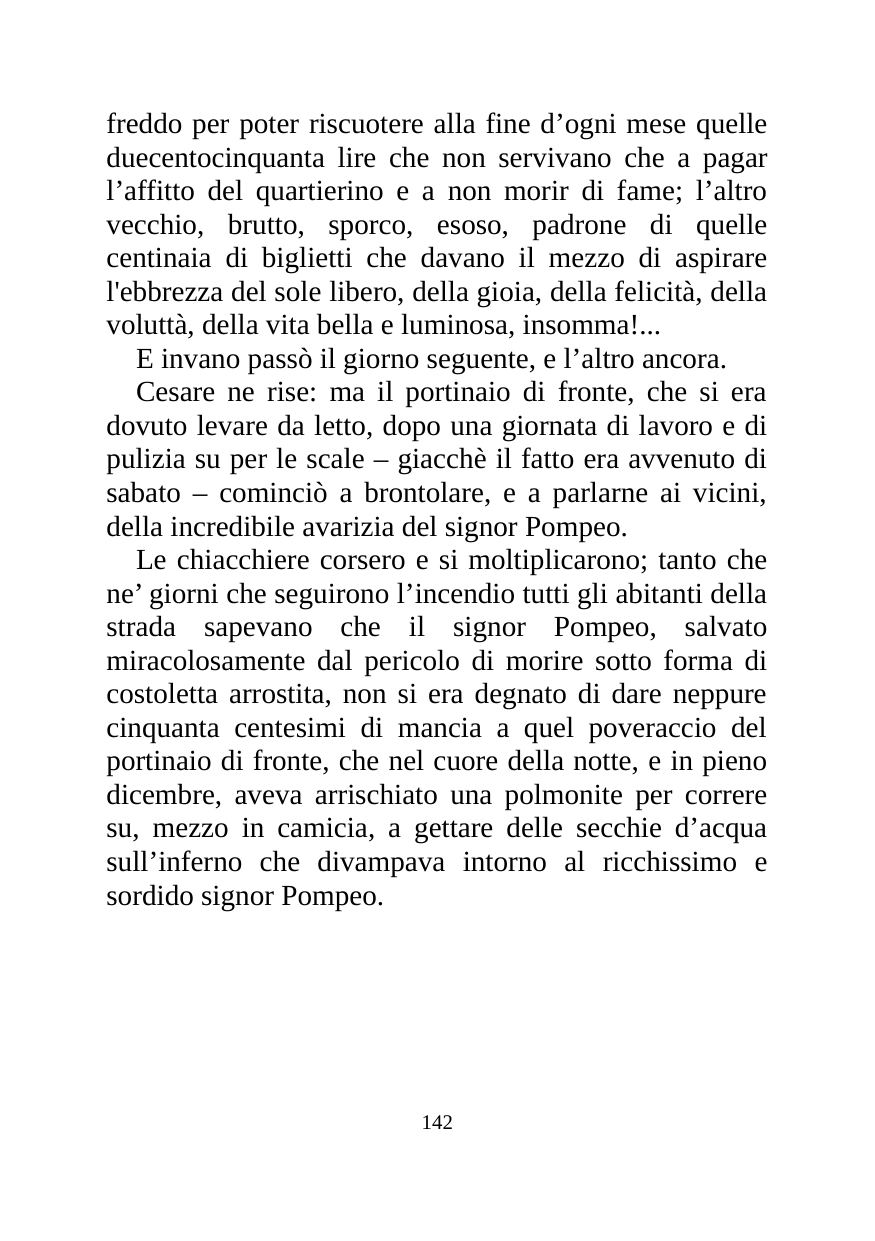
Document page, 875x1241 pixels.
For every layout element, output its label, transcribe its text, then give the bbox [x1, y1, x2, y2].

text Le chiacchiere corsero e si moltiplicarono; tanto che ne’ giorni che seguirono l’incendio tutti gli abitanti della strada sapevano che il signor Pompeo, salvato miracolosamente dal pericolo di morire sotto forma di costoletta arrostita, non si era degnato di dare neppure cinquanta centesimi di mancia a quel poveraccio del portinaio di fronte, che nel cuore della notte, e in pieno dicembre, aveva arrischiato una polmonite per correre su, mezzo in camicia, a gettare delle secchie d’acqua sull’inferno che divampava intorno al ricchissimo e sordido signor Pompeo. [106, 542, 768, 911]
text E invano passò il giorno seguente, e l’altro ancora. [106, 341, 768, 374]
text freddo per poter riscuotere alla fine d’ogni mese quelle duecentocinquanta lire che non servivano che a pagar l’affitto del quartierino e a non morir di fame; l’altro vecchio, brutto, sporco, esoso, padrone di quelle centinaia di biglietti che davano il mezzo di aspirare l'ebbrezza del sole libero, della gioia, della felicità, della voluttà, della vita bella e luminosa, insomma!... [106, 106, 768, 341]
text Cesare ne rise: ma il portinaio di fronte, che si era dovuto levare da letto, dopo una giornata di lavoro e di pulizia su per le scale – giacchè il fatto era avvenuto di sabato – cominciò a brontolare, e a parlarne ai vicini, della incredibile avarizia del signor Pompeo. [106, 374, 768, 542]
